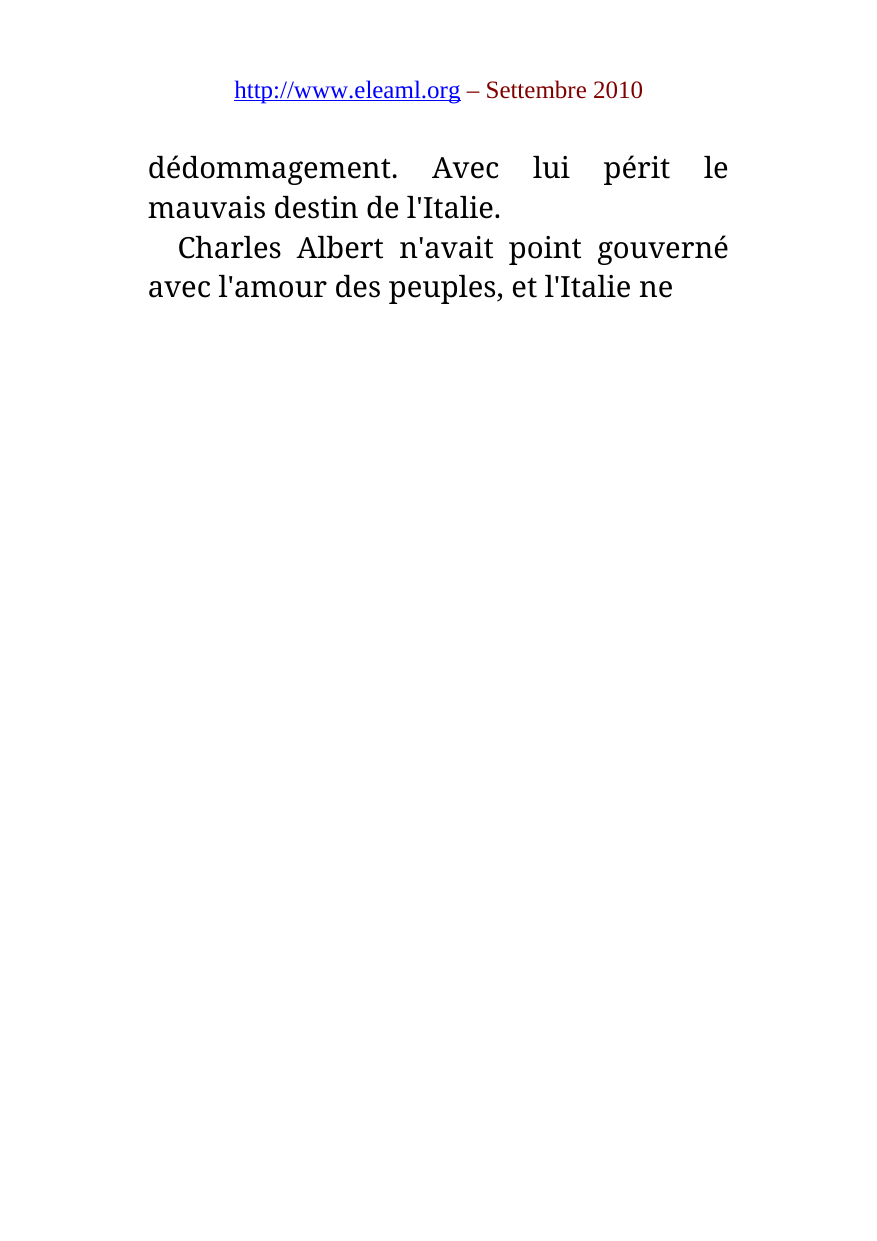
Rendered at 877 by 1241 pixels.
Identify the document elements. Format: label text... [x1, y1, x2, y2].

text Charles Albert n'avait point gouverné avec l'amour des peuples, et l'Italie ne [148, 227, 729, 306]
text dédommagement. Avec lui périt le mauvais destin de l'Italie. [148, 148, 729, 227]
